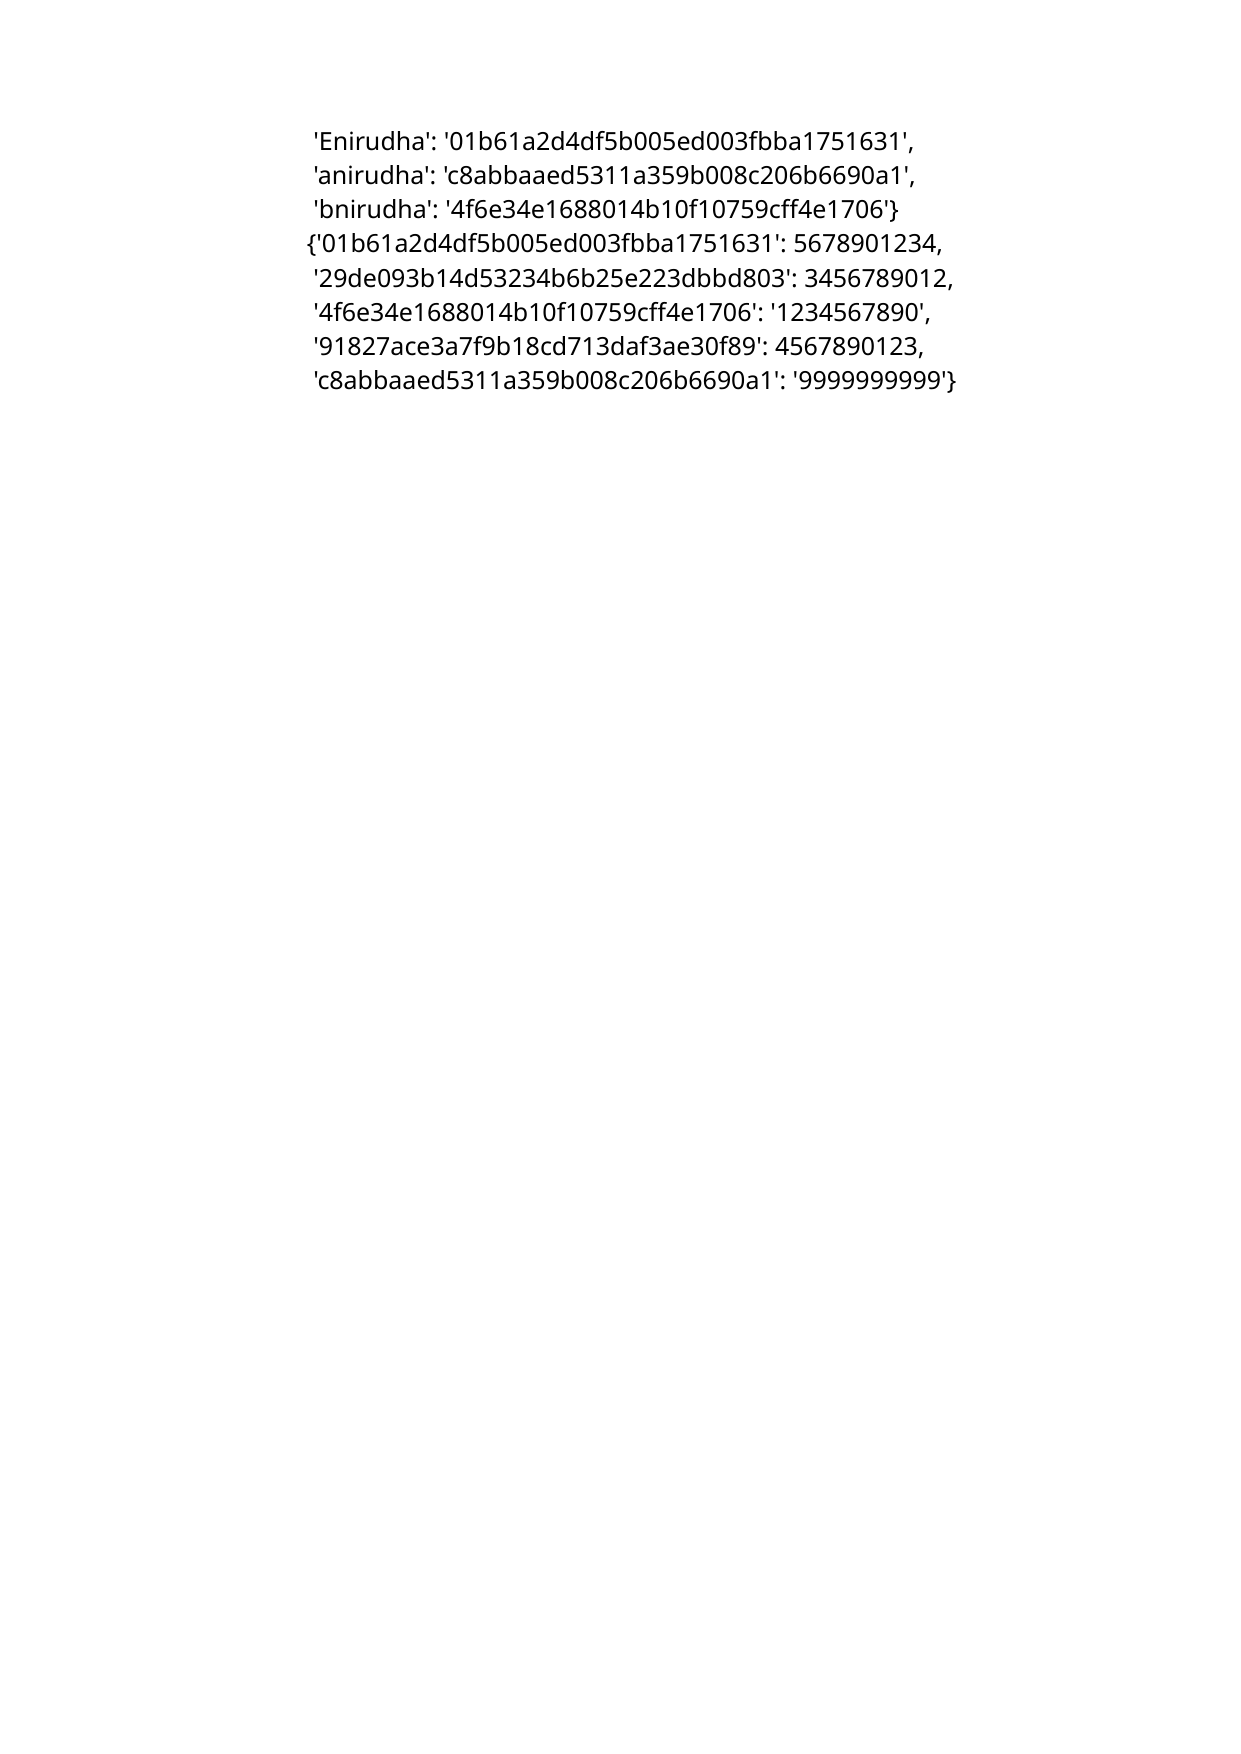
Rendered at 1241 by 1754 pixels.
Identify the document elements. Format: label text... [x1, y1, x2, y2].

table_cell [119, 119, 301, 402]
table_cell 'Enirudha': '01b61a2d4df5b005ed003fbba1751631', 'anirudha': 'c8abbaaed5311a359b008c206b6690a1', 'bnirudha': '4f6e34e1688014b10f10759cff4e1706'} {'01b61a2d4df5b005ed003fbba1751631': 5678901234, '29de093b14d53234b6b25e223dbbd803': 3456789012, '4f6e34e1688014b10f10759cff4e1706': '1234567890', '91827ace3a7f9b18cd713daf3ae30f89': 4567890123, 'c8abbaaed5311a359b008c206b6690a1': '9999999999'} [302, 119, 1123, 402]
